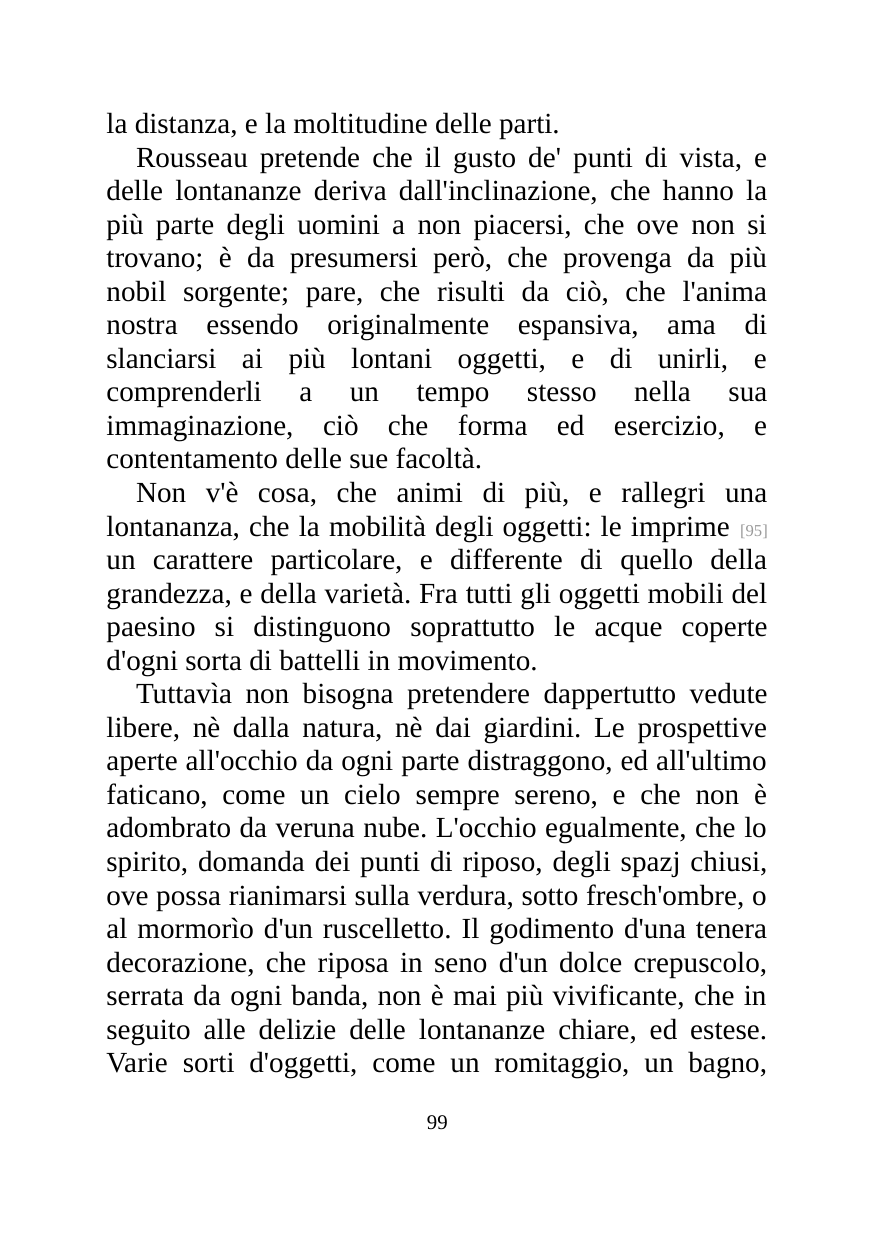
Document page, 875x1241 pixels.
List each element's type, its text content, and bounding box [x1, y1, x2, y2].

text Non v'è cosa, che animi di più, e rallegri una lontananza, che la mobilità degli oggetti: le imprime [95] un carattere particolare, e differente di quello della grandezza, e della varietà. Fra tutti gli oggetti mobili del paesino si distinguono soprattutto le acque coperte d'ogni sorta di battelli in movimento. [106, 475, 768, 676]
text Rousseau pretende che il gusto de' punti di vista, e delle lontananze deriva dall'inclinazione, che hanno la più parte degli uomini a non piacersi, che ove non si trovano; è da presumersi però, che provenga da più nobil sorgente; pare, che risulti da ciò, che l'anima nostra essendo originalmente espansiva, ama di slanciarsi ai più lontani oggetti, e di unirli, e comprenderli a un tempo stesso nella sua immaginazione, ciò che forma ed esercizio, e contentamento delle sue facoltà. [106, 140, 768, 475]
text la distanza, e la moltitudine delle parti. [106, 106, 768, 140]
text Tuttavìa non bisogna pretendere dappertutto vedute libere, nè dalla natura, nè dai giardini. Le prospettive aperte all'occhio da ogni parte distraggono, ed all'ultimo faticano, come un cielo sempre sereno, e che non è adombrato da veruna nube. L'occhio egualmente, che lo spirito, domanda dei punti di riposo, degli spazj chiusi, ove possa rianimarsi sulla verdura, sotto fresch'ombre, o al mormorìo d'un ruscelletto. Il godimento d'una tenera decorazione, che riposa in seno d'un dolce crepuscolo, serrata da ogni banda, non è mai più vivificante, che in seguito alle delizie delle lontananze chiare, ed estese. Varie sorti d'oggetti, come un romitaggio, un bagno, [106, 676, 768, 1079]
